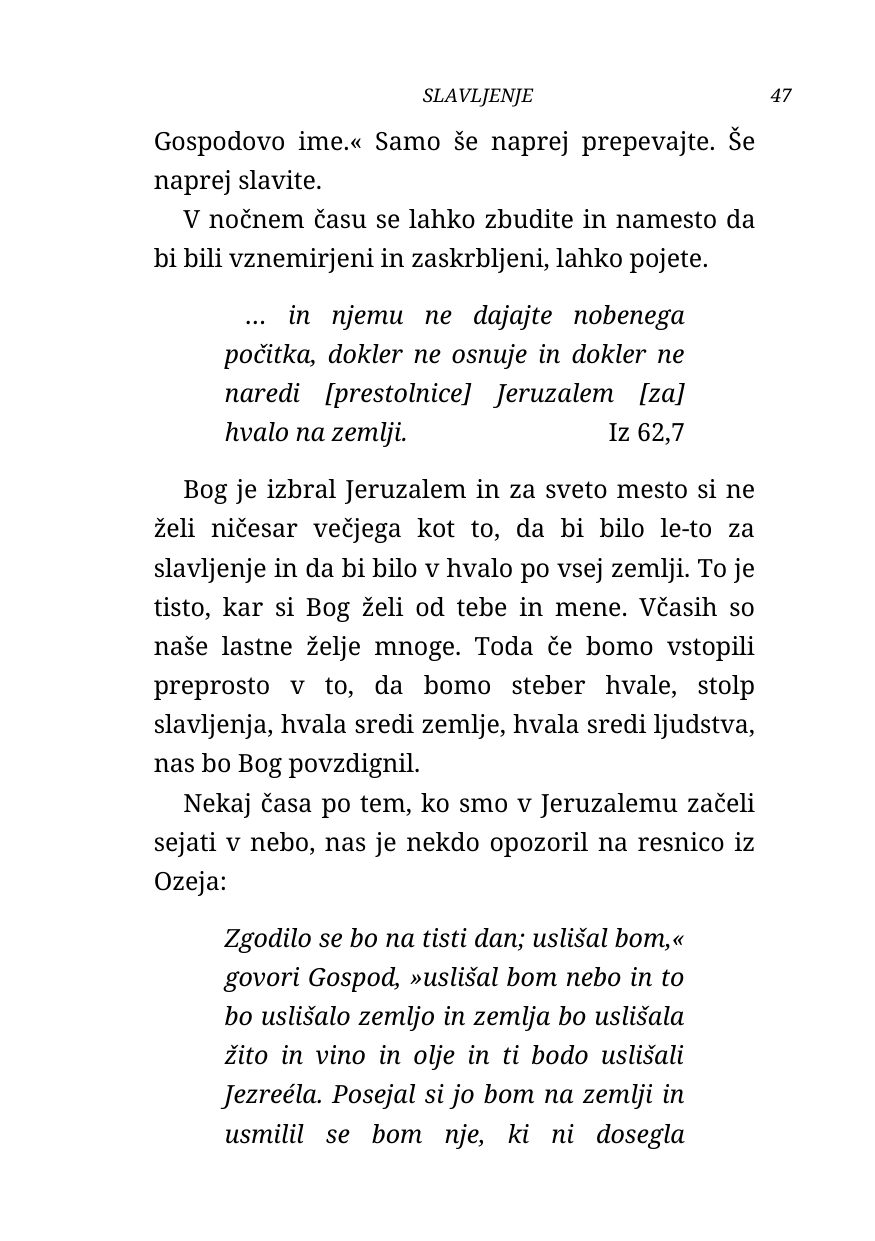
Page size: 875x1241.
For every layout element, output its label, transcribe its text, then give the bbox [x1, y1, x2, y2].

text V nočnem času se lahko zbudite in namesto da bi bili vznemirjeni in zaskrbljeni, lahko pojete. [153, 202, 756, 275]
text Gospodovo ime.« Samo še naprej prepevajte. Še naprej slavite. [153, 123, 756, 196]
text Bog je izbral Jeruzalem in za sveto mesto si ne želi ničesar večjega kot to, da bi bilo le-to za slavljenje in da bi bilo v hvalo po vsej zemlji. To je tisto, kar si Bog želi od tebe in mene. Včasih so naše lastne želje mnoge. Toda če bomo vstopili preprosto v to, da bomo steber hvale, stolp slavljenja, hvala sredi zemlje, hvala sredi ljudstva, nas bo Bog povzdignil. [153, 472, 756, 780]
text … in njemu ne dajajte nobenega počitka, dokler ne osnuje in dokler ne naredi [prestolnice] Jeruzalem [za] hvalo na zemlji. Iz 62,7 [224, 298, 685, 449]
text Nekaj časa po tem, ko smo v Jeruzalemu začeli sejati v nebo, nas je nekdo opozoril na resnico iz Ozeja: [153, 785, 756, 898]
text Zgodilo se bo na tisti dan; uslišal bom,« govori Gospod, »uslišal bom nebo in to bo uslišalo zemljo in zemlja bo uslišala žito in vino in olje in ti bodo uslišali Jezreéla. Posejal si jo bom na zemlji in usmilil se bom nje, ki ni dosegla [224, 921, 685, 1150]
